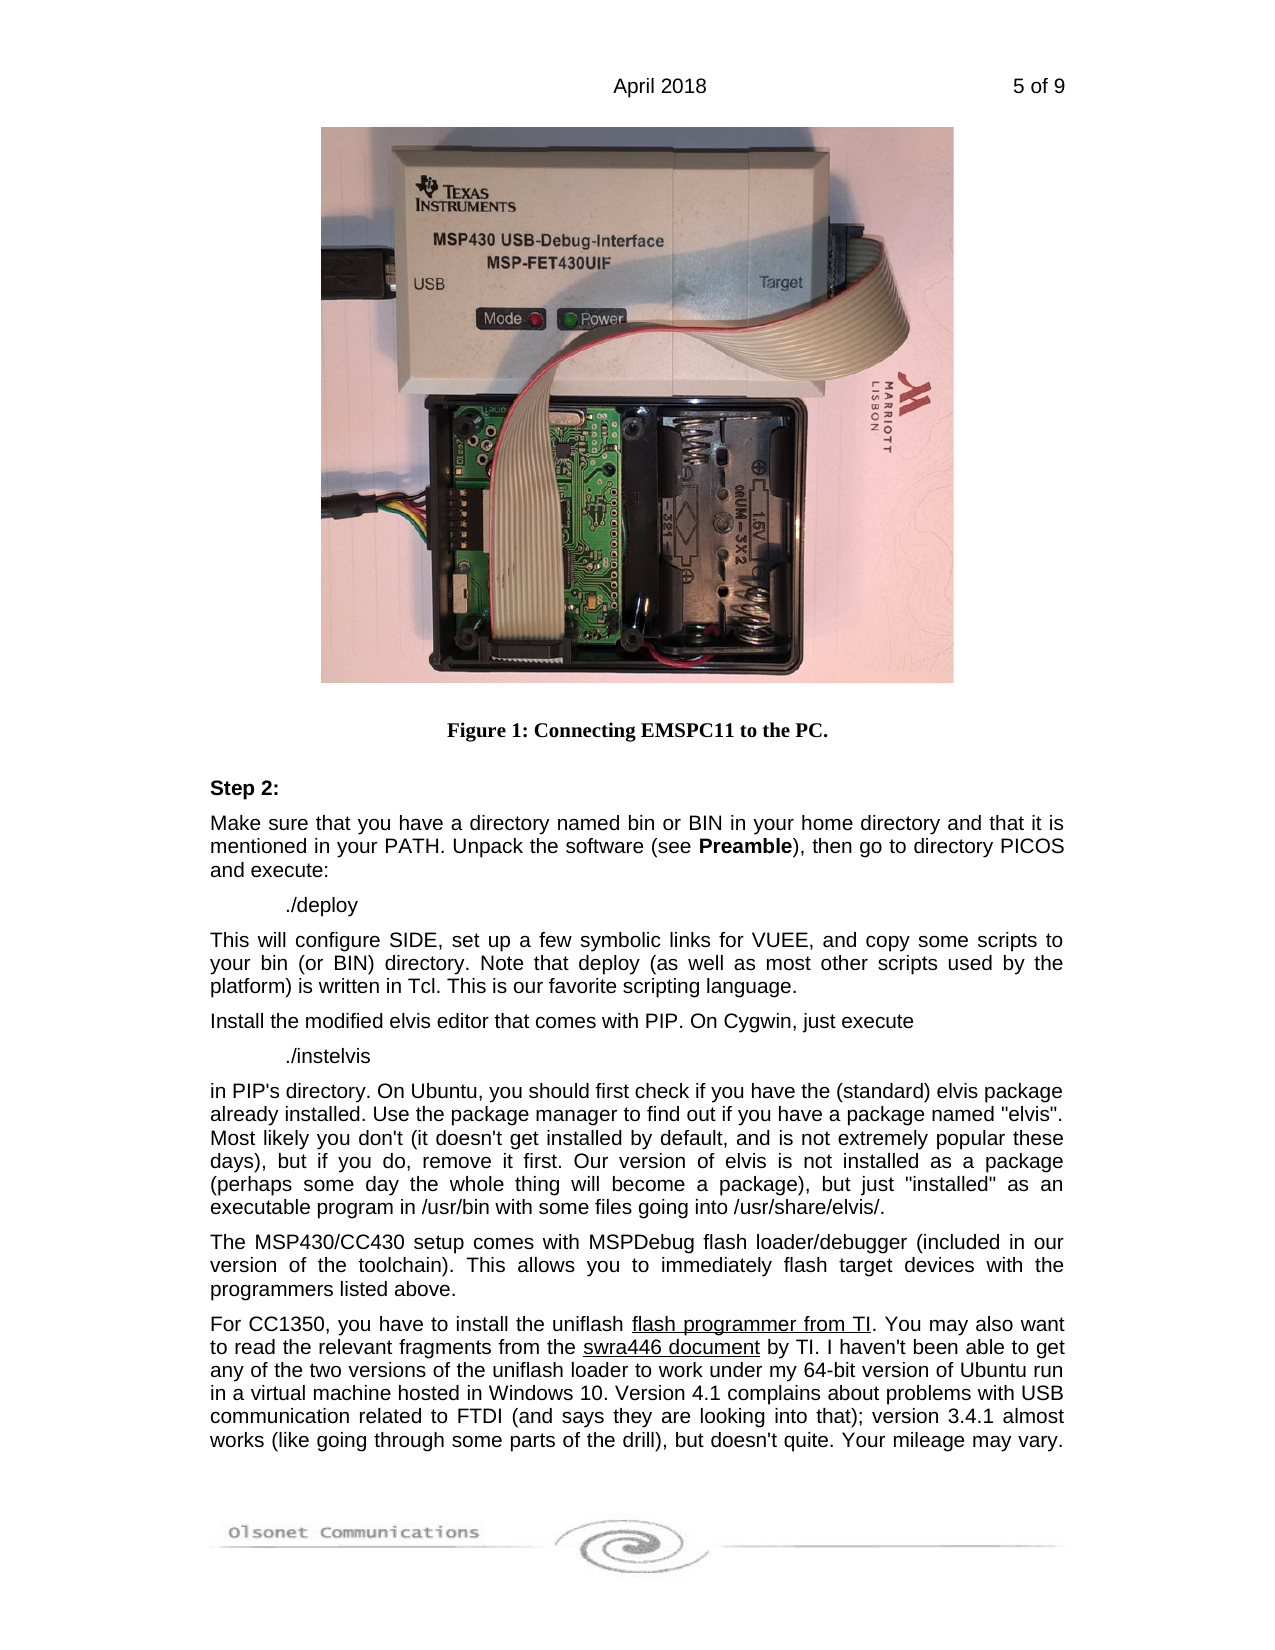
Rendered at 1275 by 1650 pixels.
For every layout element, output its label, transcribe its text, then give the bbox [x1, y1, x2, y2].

text ./deploy [210, 893, 1065, 916]
text ./instelvis [210, 1044, 1065, 1068]
picture [210, 1504, 1065, 1596]
text Install the modified elvis editor that comes with PIP. On Cygwin, just execute [210, 1009, 1065, 1033]
text Make sure that you have a directory named bin or BIN in your home directory and that it is mentioned in your PATH. Unpack the software (see Preamble), then go to directory PICOS and execute: [210, 812, 1065, 881]
text This will configure SIDE, set up a few symbolic links for VUEE, and copy some scripts to your bin (or BIN) directory. Note that deploy (as well as most other scripts used by the platform) is written in Tcl. This is our favorite scripting language. [210, 928, 1065, 998]
text Step 2: [210, 777, 1065, 800]
picture [321, 127, 954, 683]
text The MSP430/CC430 setup comes with MSPDebug flash loader/debugger (included in our version of the toolchain). This allows you to immediately flash target devices with the programmers listed above. [210, 1231, 1065, 1300]
text Figure 1: Connecting EMSPC11 to the PC. [321, 718, 954, 742]
text in PIP's directory. On Ubuntu, you should first check if you have the (standard) elvis package already installed. Use the package manager to find out if you have a package named "elvis". Most likely you don't (it doesn't get installed by default, and is not extremely popular these days), but if you do, remove it first. Our version of elvis is not installed as a package (perhaps some day the whole thing will become a package), but just "installed" as an executable program in /usr/bin with some files going into /usr/share/elvis/. [210, 1079, 1065, 1219]
text For CC1350, you have to install the uniflash flash programmer from TI. You may also want to read the relevant fragments from the swra446 document by TI. I haven't been able to get any of the two versions of the uniflash loader to work under my 64-bit version of Ubuntu run in a virtual machine hosted in Windows 10. Version 4.1 complains about problems with USB communication related to FTDI (and says they are looking into that); version 3.4.1 almost works (like going through some parts of the drill), but doesn't quite. Your mileage may vary. [210, 1312, 1065, 1452]
